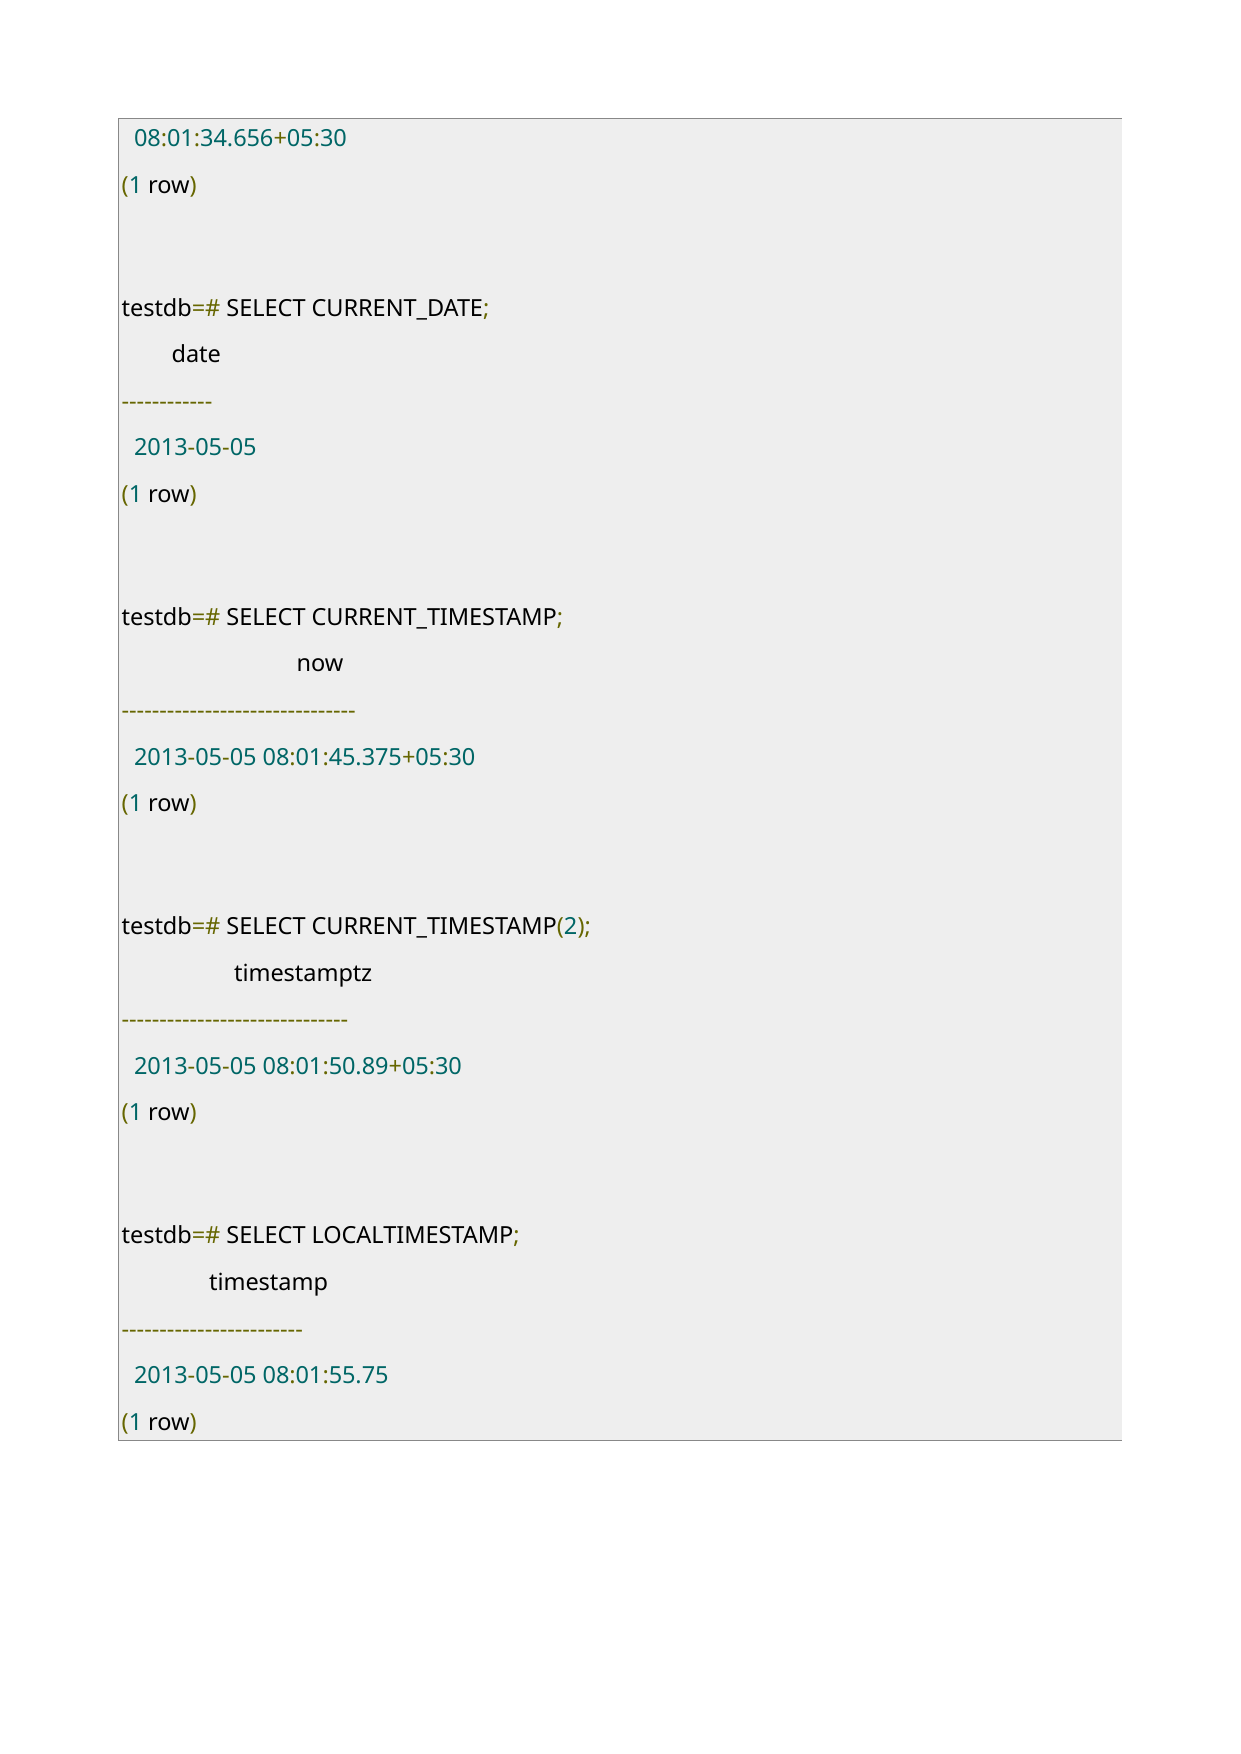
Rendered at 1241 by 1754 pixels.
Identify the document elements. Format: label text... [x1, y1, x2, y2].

text 2013-05-05 08:01:50.89+05:30 [119, 1046, 1122, 1081]
text (1 row) [119, 474, 1122, 509]
text testdb=# SELECT CURRENT_DATE; [119, 288, 1122, 323]
text (1 row) [119, 165, 1122, 200]
text testdb=# SELECT CURRENT_TIMESTAMP(2); [119, 906, 1122, 941]
text ------------------------------- [119, 690, 1122, 725]
text ------------------------ [119, 1309, 1122, 1344]
text testdb=# SELECT LOCALTIMESTAMP; [119, 1216, 1122, 1251]
text (1 row) [119, 1092, 1122, 1128]
text 2013-05-05 [119, 427, 1122, 463]
text timestamptz [119, 953, 1122, 988]
text ------------ [119, 381, 1122, 416]
text (1 row) [119, 783, 1122, 818]
text testdb=# SELECT CURRENT_TIMESTAMP; [119, 597, 1122, 632]
text now [119, 643, 1122, 679]
text 2013-05-05 08:01:45.375+05:30 [119, 737, 1122, 772]
text date [119, 334, 1122, 369]
text 2013-05-05 08:01:55.75 [119, 1355, 1122, 1390]
text timestamp [119, 1262, 1122, 1297]
text 08:01:34.656+05:30 [119, 119, 1122, 153]
text ------------------------------ [119, 999, 1122, 1034]
text (1 row) [119, 1402, 1122, 1440]
